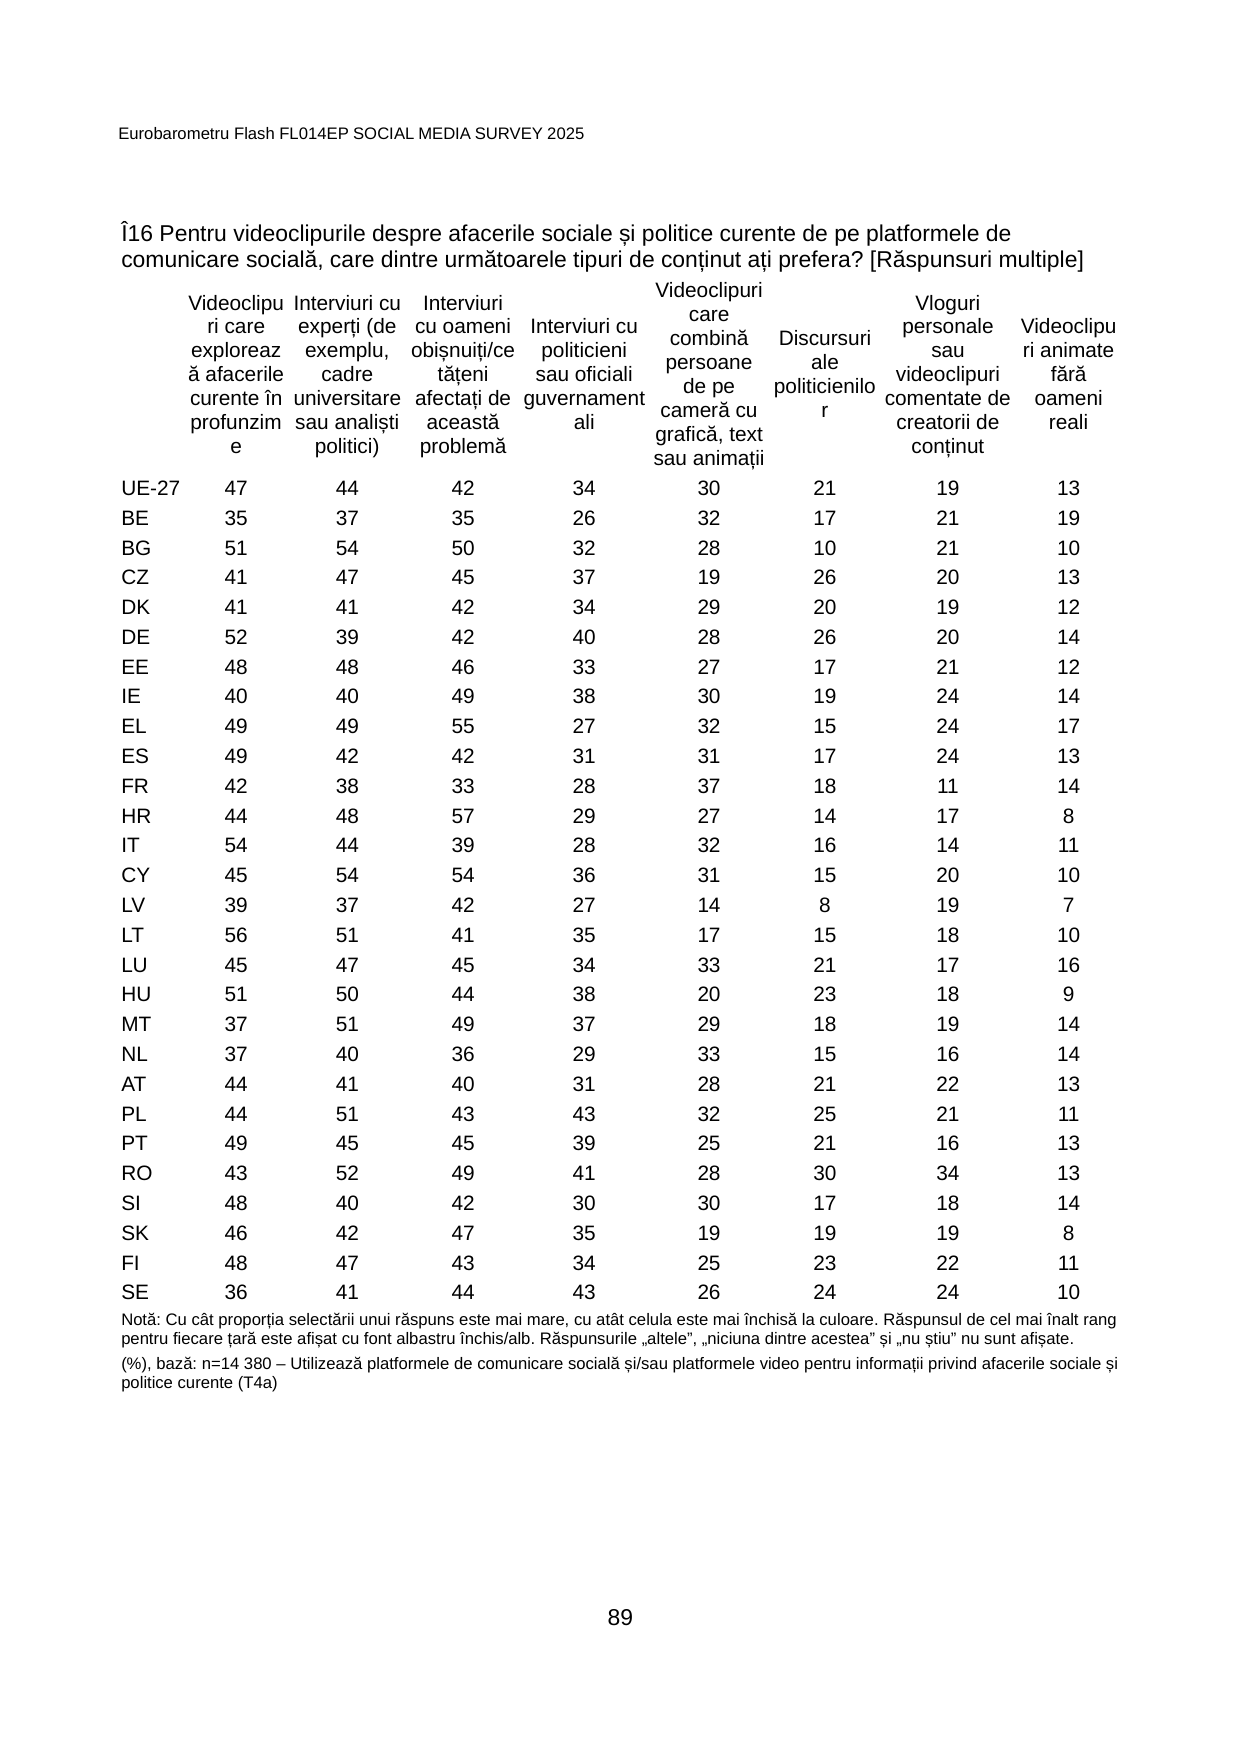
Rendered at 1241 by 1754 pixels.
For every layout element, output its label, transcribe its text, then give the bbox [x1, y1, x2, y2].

table_cell 20 [881, 860, 1015, 890]
table_cell 27 [649, 652, 769, 681]
table_cell 29 [519, 801, 649, 830]
table_cell 37 [184, 1039, 288, 1069]
table_cell 32 [649, 503, 769, 532]
table_cell 48 [288, 801, 406, 830]
table_cell 25 [649, 1128, 769, 1158]
table_cell 43 [184, 1158, 288, 1188]
table_cell 40 [519, 622, 649, 652]
table_cell 30 [649, 1188, 769, 1218]
table_cell 52 [184, 622, 288, 652]
table_cell 25 [769, 1099, 881, 1128]
table_cell 32 [649, 711, 769, 741]
table_cell AT [118, 1069, 184, 1098]
table_cell 42 [406, 1188, 519, 1218]
table_cell SE [118, 1277, 184, 1307]
table_cell 14 [1015, 681, 1122, 711]
table_cell 8 [769, 890, 881, 920]
table_cell HR [118, 801, 184, 830]
table_cell 19 [881, 890, 1015, 920]
table_cell 20 [649, 979, 769, 1009]
table_cell 57 [406, 801, 519, 830]
table_cell 45 [184, 860, 288, 890]
table_cell 11 [1015, 1099, 1122, 1128]
table_cell 14 [769, 801, 881, 830]
table_cell [118, 275, 184, 473]
table_cell 41 [184, 562, 288, 592]
table_cell BG [118, 533, 184, 562]
table_cell 10 [1015, 1277, 1122, 1307]
table_cell 36 [519, 860, 649, 890]
table_cell 49 [184, 711, 288, 741]
table_cell 31 [649, 741, 769, 771]
table_cell 35 [519, 1218, 649, 1247]
table_cell 19 [769, 1218, 881, 1247]
table_cell 20 [881, 562, 1015, 592]
table_cell 33 [649, 950, 769, 979]
table_cell PL [118, 1099, 184, 1128]
table_cell IT [118, 830, 184, 860]
table_cell 32 [649, 1099, 769, 1128]
table_cell 25 [649, 1248, 769, 1277]
table_cell 46 [184, 1218, 288, 1247]
table_cell 47 [288, 562, 406, 592]
table_cell 39 [519, 1128, 649, 1158]
table_cell Discursuri ale politicienilor [769, 275, 881, 473]
table_cell PT [118, 1128, 184, 1158]
table_cell 37 [519, 562, 649, 592]
table_cell 21 [769, 473, 881, 503]
table_cell 41 [288, 592, 406, 622]
table_cell Interviuri cu politicieni sau oficiali guvernamentali [519, 275, 649, 473]
table_cell 26 [649, 1277, 769, 1307]
table_cell 17 [1015, 711, 1122, 741]
table_cell 21 [769, 950, 881, 979]
table_cell LU [118, 950, 184, 979]
table_cell LT [118, 920, 184, 949]
table_cell 43 [519, 1099, 649, 1128]
table_cell 27 [649, 801, 769, 830]
table_cell 24 [881, 711, 1015, 741]
table_cell FR [118, 771, 184, 801]
table_cell 45 [406, 950, 519, 979]
table_cell 32 [649, 830, 769, 860]
table_cell 30 [519, 1188, 649, 1218]
table_cell 33 [649, 1039, 769, 1069]
table_cell 29 [519, 1039, 649, 1069]
table_cell 44 [288, 473, 406, 503]
table_cell 47 [288, 1248, 406, 1277]
table_cell 28 [519, 771, 649, 801]
table_cell 51 [288, 1099, 406, 1128]
table_cell 42 [406, 622, 519, 652]
table_cell 14 [649, 890, 769, 920]
table_cell 19 [649, 562, 769, 592]
table_cell Videoclipuri care combină persoane de pe cameră cu grafică, text sau animații [649, 275, 769, 473]
table_cell RO [118, 1158, 184, 1188]
table_cell 44 [184, 1069, 288, 1098]
table_cell 31 [649, 860, 769, 890]
table_cell HU [118, 979, 184, 1009]
table_cell 11 [1015, 830, 1122, 860]
table_cell CZ [118, 562, 184, 592]
table_cell 38 [519, 681, 649, 711]
table_cell 42 [406, 592, 519, 622]
table_cell ES [118, 741, 184, 771]
table_cell Vloguri personale sau videoclipuri comentate de creatorii de conținut [881, 275, 1015, 473]
table_cell Interviuri cu experți (de exemplu, cadre universitare sau analiști politici) [288, 275, 406, 473]
table_cell 54 [184, 830, 288, 860]
table_cell 23 [769, 1248, 881, 1277]
table_cell 30 [649, 473, 769, 503]
table_cell 48 [288, 652, 406, 681]
table_cell 11 [881, 771, 1015, 801]
table_cell 41 [406, 920, 519, 949]
table_cell 17 [769, 503, 881, 532]
table_cell 29 [649, 592, 769, 622]
table_cell 18 [769, 771, 881, 801]
table_cell 47 [184, 473, 288, 503]
table_cell 28 [649, 622, 769, 652]
table_cell 42 [288, 1218, 406, 1247]
table_cell 50 [406, 533, 519, 562]
table_cell 19 [881, 1009, 1015, 1039]
table_cell 56 [184, 920, 288, 949]
table_cell 21 [769, 1128, 881, 1158]
table_cell 38 [288, 771, 406, 801]
table_cell 34 [519, 1248, 649, 1277]
table_cell 27 [519, 890, 649, 920]
table_cell 23 [769, 979, 881, 1009]
table_cell 41 [288, 1277, 406, 1307]
table_cell Videoclipuri animate fără oameni reali [1015, 275, 1122, 473]
table_cell 45 [406, 1128, 519, 1158]
table_cell 13 [1015, 1158, 1122, 1188]
table_cell 33 [406, 771, 519, 801]
table_cell 19 [1015, 503, 1122, 532]
table_cell 10 [1015, 860, 1122, 890]
table_cell 34 [519, 950, 649, 979]
table_cell 51 [184, 979, 288, 1009]
table_cell 42 [406, 741, 519, 771]
table_cell 50 [288, 979, 406, 1009]
table_cell 54 [288, 860, 406, 890]
table_cell EL [118, 711, 184, 741]
table_cell 10 [1015, 920, 1122, 949]
table_cell 38 [519, 979, 649, 1009]
table_cell 42 [406, 890, 519, 920]
table_cell 45 [406, 562, 519, 592]
table_cell 42 [184, 771, 288, 801]
table_cell 12 [1015, 592, 1122, 622]
table_cell 40 [406, 1069, 519, 1098]
table_cell 22 [881, 1069, 1015, 1098]
table_cell 17 [769, 652, 881, 681]
table_cell 24 [881, 681, 1015, 711]
table_cell 34 [881, 1158, 1015, 1188]
table_cell 18 [881, 1188, 1015, 1218]
table_cell 51 [288, 1009, 406, 1039]
table_cell 8 [1015, 801, 1122, 830]
table_cell 21 [881, 652, 1015, 681]
table_cell 55 [406, 711, 519, 741]
table_cell 13 [1015, 1069, 1122, 1098]
table_cell 18 [769, 1009, 881, 1039]
table_cell 22 [881, 1248, 1015, 1277]
table_cell 27 [519, 711, 649, 741]
table_cell 42 [406, 473, 519, 503]
table_cell 35 [184, 503, 288, 532]
table_cell 44 [288, 830, 406, 860]
table_cell 13 [1015, 562, 1122, 592]
table_cell 49 [406, 1009, 519, 1039]
table_cell 47 [288, 950, 406, 979]
table_cell 39 [184, 890, 288, 920]
table_cell 28 [649, 1158, 769, 1188]
table_cell 14 [881, 830, 1015, 860]
table_cell 17 [769, 741, 881, 771]
table_cell 12 [1015, 652, 1122, 681]
table_cell 14 [1015, 622, 1122, 652]
table_cell 40 [184, 681, 288, 711]
table_cell 28 [519, 830, 649, 860]
table_cell 24 [769, 1277, 881, 1307]
table_cell 51 [184, 533, 288, 562]
table_cell 48 [184, 652, 288, 681]
table_cell 13 [1015, 473, 1122, 503]
table_cell 19 [881, 592, 1015, 622]
table_cell 37 [288, 503, 406, 532]
table_cell 17 [769, 1188, 881, 1218]
table_cell 13 [1015, 741, 1122, 771]
table_cell 44 [184, 1099, 288, 1128]
table_cell 15 [769, 711, 881, 741]
table_cell 40 [288, 1039, 406, 1069]
table_cell 30 [769, 1158, 881, 1188]
table_header Î16 Pentru videoclipurile despre afacerile sociale și politice curente de pe platformele de comunicare socială, care dintre următoarele tipuri de conținut ați prefera? [Răspunsuri multiple] [118, 217, 1122, 275]
table_cell 17 [881, 950, 1015, 979]
table_cell 21 [769, 1069, 881, 1098]
table_cell BE [118, 503, 184, 532]
table_cell 49 [184, 741, 288, 771]
table_cell 10 [769, 533, 881, 562]
table_cell 54 [288, 533, 406, 562]
table_cell IE [118, 681, 184, 711]
table_cell 37 [288, 890, 406, 920]
table_cell 19 [769, 681, 881, 711]
table_cell 40 [288, 1188, 406, 1218]
table_cell 52 [288, 1158, 406, 1188]
table_cell 34 [519, 473, 649, 503]
table_cell 54 [406, 860, 519, 890]
table_cell 44 [184, 801, 288, 830]
table_cell 45 [288, 1128, 406, 1158]
table_cell EE [118, 652, 184, 681]
table_cell 19 [881, 473, 1015, 503]
table_cell 14 [1015, 1188, 1122, 1218]
table_cell 34 [519, 592, 649, 622]
table_cell 18 [881, 920, 1015, 949]
table_cell 39 [288, 622, 406, 652]
table_cell 51 [288, 920, 406, 949]
table_cell 41 [184, 592, 288, 622]
table_cell 26 [769, 562, 881, 592]
table_cell FI [118, 1248, 184, 1277]
table_cell 16 [1015, 950, 1122, 979]
table_cell 14 [1015, 1009, 1122, 1039]
table_cell 32 [519, 533, 649, 562]
table_cell 20 [769, 592, 881, 622]
table_cell 37 [649, 771, 769, 801]
table_cell 28 [649, 1069, 769, 1098]
table_cell 14 [1015, 1039, 1122, 1069]
table_cell 35 [406, 503, 519, 532]
table_cell MT [118, 1009, 184, 1039]
table_cell SI [118, 1188, 184, 1218]
table_cell 36 [406, 1039, 519, 1069]
table_cell 31 [519, 741, 649, 771]
table_cell Interviuri cu oameni obișnuiți/cetățeni afectați de această problemă [406, 275, 519, 473]
table_cell 44 [406, 1277, 519, 1307]
table_cell 41 [288, 1069, 406, 1098]
table_cell 43 [519, 1277, 649, 1307]
table_cell 8 [1015, 1218, 1122, 1247]
table_cell 26 [769, 622, 881, 652]
table_cell 16 [881, 1128, 1015, 1158]
table_cell 46 [406, 652, 519, 681]
table_cell LV [118, 890, 184, 920]
table_cell 39 [406, 830, 519, 860]
table_cell 14 [1015, 771, 1122, 801]
table_cell 24 [881, 1277, 1015, 1307]
table_cell 40 [288, 681, 406, 711]
table_cell 15 [769, 920, 881, 949]
table_cell 35 [519, 920, 649, 949]
table_cell 49 [406, 1158, 519, 1188]
table_cell DK [118, 592, 184, 622]
table_cell 31 [519, 1069, 649, 1098]
table_cell Videoclipuri care explorează afacerile curente în profunzime [184, 275, 288, 473]
table_cell 9 [1015, 979, 1122, 1009]
table_cell 29 [649, 1009, 769, 1039]
table_cell CY [118, 860, 184, 890]
table_cell 19 [649, 1218, 769, 1247]
table_cell 49 [406, 681, 519, 711]
table_cell 42 [288, 741, 406, 771]
table_cell 13 [1015, 1128, 1122, 1158]
table_cell 37 [519, 1009, 649, 1039]
table_cell 21 [881, 503, 1015, 532]
table_cell 36 [184, 1277, 288, 1307]
table_cell (%), bază: n=14 380 – Utilizează platformele de comunicare socială și/sau platformele video pentru informații privind afacerile sociale și politice curente (T4a) [118, 1351, 1122, 1395]
table_cell DE [118, 622, 184, 652]
table_cell 33 [519, 652, 649, 681]
table_cell 48 [184, 1188, 288, 1218]
table_cell SK [118, 1218, 184, 1247]
table_cell 17 [881, 801, 1015, 830]
table_cell 47 [406, 1218, 519, 1247]
table_cell 28 [649, 533, 769, 562]
table_cell 30 [649, 681, 769, 711]
table_cell 49 [184, 1128, 288, 1158]
table_cell 41 [519, 1158, 649, 1188]
table_cell 16 [769, 830, 881, 860]
table_cell 45 [184, 950, 288, 979]
table_cell 21 [881, 533, 1015, 562]
table_cell Notă: Cu cât proporția selectării unui răspuns este mai mare, cu atât celula este mai închisă la culoare. Răspunsul de cel mai înalt rang pentru fiecare țară este afișat cu font albastru închis/alb. Răspunsurile „altele”, „niciuna dintre acestea” și „nu știu” nu sunt afișate. [118, 1307, 1122, 1351]
table_cell 15 [769, 1039, 881, 1069]
table_cell 7 [1015, 890, 1122, 920]
table_cell NL [118, 1039, 184, 1069]
table_cell 16 [881, 1039, 1015, 1069]
table_cell 44 [406, 979, 519, 1009]
table_cell 17 [649, 920, 769, 949]
table_cell 11 [1015, 1248, 1122, 1277]
table_cell 43 [406, 1099, 519, 1128]
table_cell 19 [881, 1218, 1015, 1247]
table_cell UE-27 [118, 473, 184, 503]
table_cell 26 [519, 503, 649, 532]
table_cell 21 [881, 1099, 1015, 1128]
table_cell 20 [881, 622, 1015, 652]
table_cell 15 [769, 860, 881, 890]
table_cell 10 [1015, 533, 1122, 562]
table_cell 18 [881, 979, 1015, 1009]
table_cell 49 [288, 711, 406, 741]
table_cell 24 [881, 741, 1015, 771]
table_cell 37 [184, 1009, 288, 1039]
table_cell 43 [406, 1248, 519, 1277]
table_cell 48 [184, 1248, 288, 1277]
